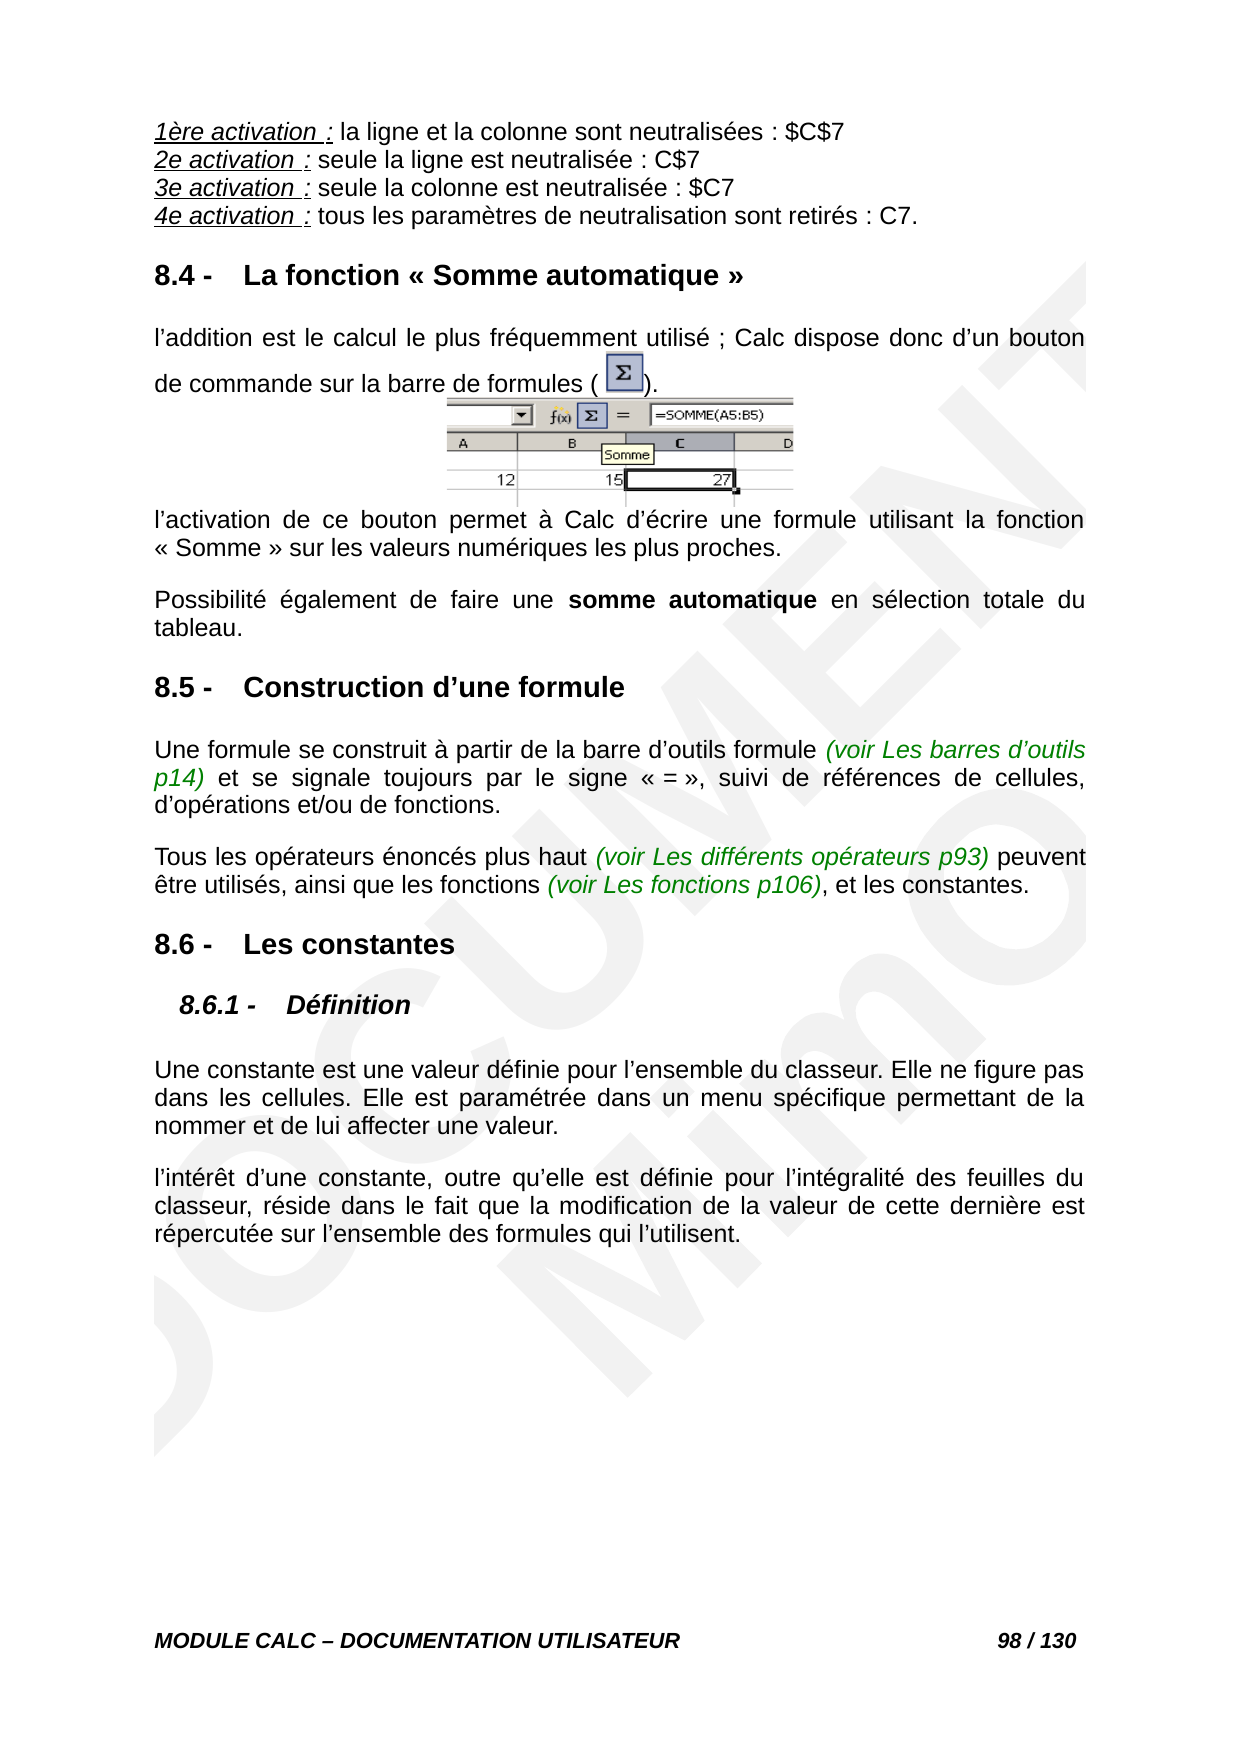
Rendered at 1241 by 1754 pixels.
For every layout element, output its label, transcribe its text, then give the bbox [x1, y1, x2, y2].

text l’activation de ce bouton permet à Calc d’écrire une formule utilisant la fonction « Somme » sur les valeurs numériques les plus proches. [154, 421, 1086, 562]
text 3e activation : seule la colonne est neutralisée : $C7 [154, 174, 1086, 202]
text 2e activation : seule la ligne est neutralisée : C$7 [154, 146, 1086, 174]
text l’addition est le calcul le plus fréquemment utilisé ; Calc dispose donc d’un bouton de commande sur la barre de formules ( ). [154, 324, 1086, 398]
picture [605, 351, 644, 393]
subtitle Construction d’une formule [154, 671, 1086, 704]
picture [446, 397, 794, 507]
text 1ère activation : la ligne et la colonne sont neutralisées : $C$7 [154, 118, 1086, 146]
subtitle Les constantes [154, 928, 1086, 961]
subtitle Définition [179, 990, 1086, 1020]
text Possibilité également de faire une somme automatique en sélection totale du tableau. [154, 586, 1086, 642]
text 4e activation : tous les paramètres de neutralisation sont retirés : C7. [154, 202, 1086, 230]
subtitle La fonction « Somme automatique » [154, 259, 1086, 292]
text Une formule se construit à partir de la barre d’outils formule (voir Les barres d’outils p14) et se signale toujours par le signe « = », suivi de références de cellules, d’opérations et/ou de fonctions. [154, 736, 1086, 819]
text Tous les opérateurs énoncés plus haut (voir Les différents opérateurs p85) peuvent être utilisés, ainsi que les fonctions (voir Les fonctions p96), et les constantes. [154, 843, 1086, 899]
text l’intérêt d’une constante, outre qu’elle est définie pour l’intégralité des feuilles du classeur, réside dans le fait que la modification de la valeur de cette dernière est répercutée sur l’ensemble des formules qui l’utilisent. [154, 1164, 1086, 1247]
text Une constante est une valeur définie pour l’ensemble du classeur. Elle ne figure pas dans les cellules. Elle est paramétrée dans un menu spécifique permettant de la nommer et de lui affecter une valeur. [154, 1056, 1086, 1140]
